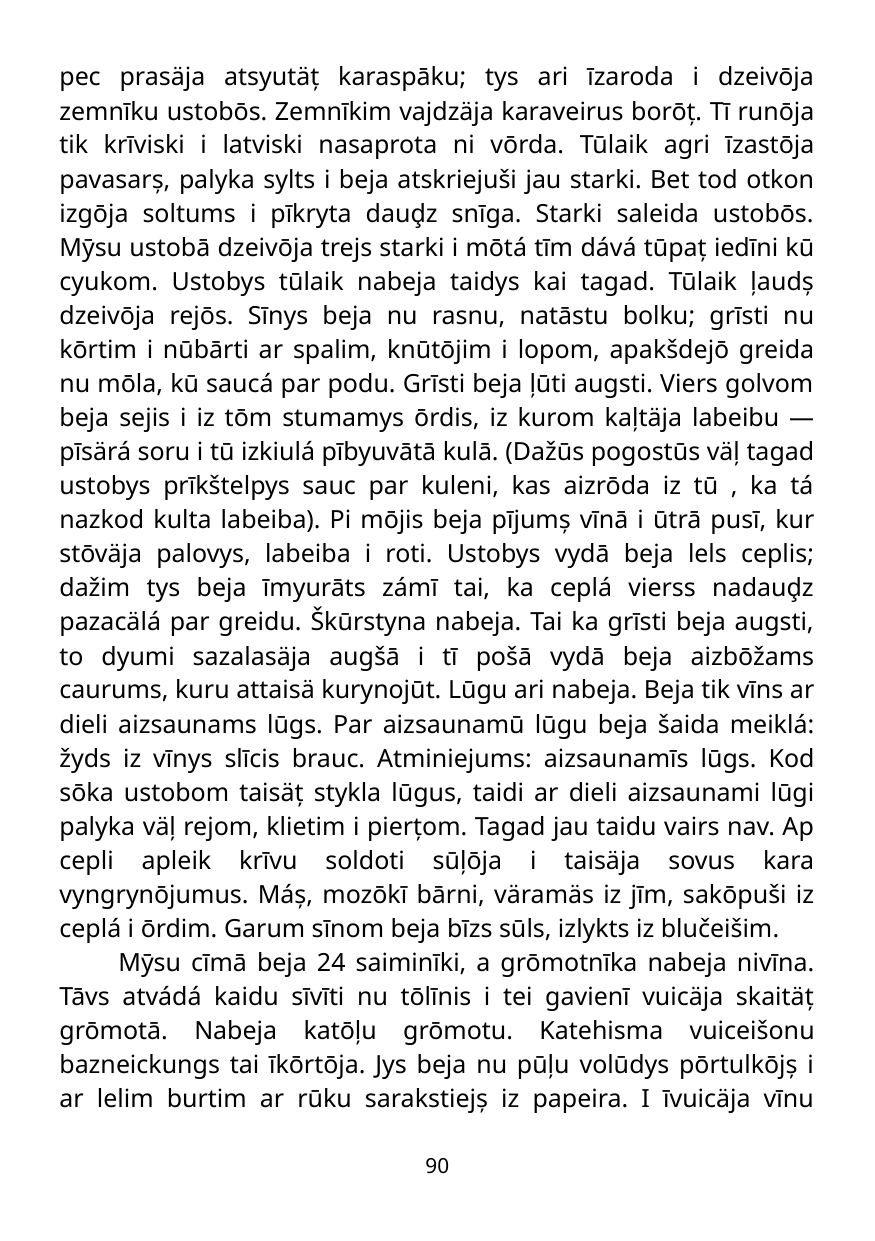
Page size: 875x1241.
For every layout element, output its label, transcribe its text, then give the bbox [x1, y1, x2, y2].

text pec prasäja atsyutäț karaspāku; tys ari īzaroda i dzeivōja zemnīku ustobōs. Zemnīkim vajdzäja karaveirus borōț. Tī runōja tik krīviski i latviski nasaprota ni vōrda. Tūlaik agri īzastōja pavasarș, palyka sylts i beja atskriejuši jau starki. Bet tod otkon izgōja soltums i pīkryta dauḑz snīga. Starki saleida ustobōs. Mȳsu ustobā dzeivōja trejs starki i mōtá tīm dává tūpaț iedīni kū cyukom. Ustobys tūlaik nabeja taidys kai tagad. Tūlaik ļaudș dzeivōja rejōs. Sīnys beja nu rasnu, natāstu bolku; grīsti nu kōrtim i nūbārti ar spalim, knūtōjim i lopom, apakšdejō greida nu mōla, kū saucá par podu. Grīsti beja ļūti augsti. Viers golvom beja sejis i iz tōm stumamys ōrdis, iz kurom kaļtäja labeibu — pīsärá soru i tū izkiulá pībyuvātā kulā. (Dažūs pogostūs väļ tagad ustobys prīkštelpys sauc par kuleni, kas aizrōda iz tū , ka tá nazkod kulta labeiba). Pi mōjis beja pījumș vīnā i ūtrā pusī, kur stōväja palovys, labeiba i roti. Ustobys vydā beja lels ceplis; dažim tys beja īmyurāts zámī tai, ka ceplá vierss nadauḑz pazacälá par greidu. Škūrstyna nabeja. Tai ka grīsti beja augsti, to dyumi sazalasäja augšā i tī pošā vydā beja aizbōžams caurums, kuru attaisä kurynojūt. Lūgu ari nabeja. Beja tik vīns ar dieli aizsaunams lūgs. Par aizsaunamū lūgu beja šaida meiklá: žyds iz vīnys slīcis brauc. Atminiejums: aizsaunamīs lūgs. Kod sōka ustobom taisäț stykla lūgus, taidi ar dieli aizsaunami lūgi palyka väļ rejom, klietim i pierțom. Tagad jau taidu vairs nav. Ap cepli apleik krīvu soldoti sūļōja i taisäja sovus kara vyngrynōjumus. Máș, mozōkī bārni, väramäs iz jīm, sakōpuši iz ceplá i ōrdim. Garum sīnom beja bīzs sūls, izlykts iz blučeišim. [59, 59, 815, 945]
text Mȳsu cīmā beja 24 saiminīki, a grōmotnīka nabeja nivīna. Tāvs atvádá kaidu sīvīti nu tōlīnis i tei gavienī vuicäja skaitäț grōmotā. Nabeja katōļu grōmotu. Katehisma vuiceišonu bazneickungs tai īkōrtōja. Jys beja nu pūļu volūdys pōrtulkōjș i ar lelim burtim ar rūku sarakstiejș iz papeira. I īvuicäja vīnu [59, 945, 815, 1115]
